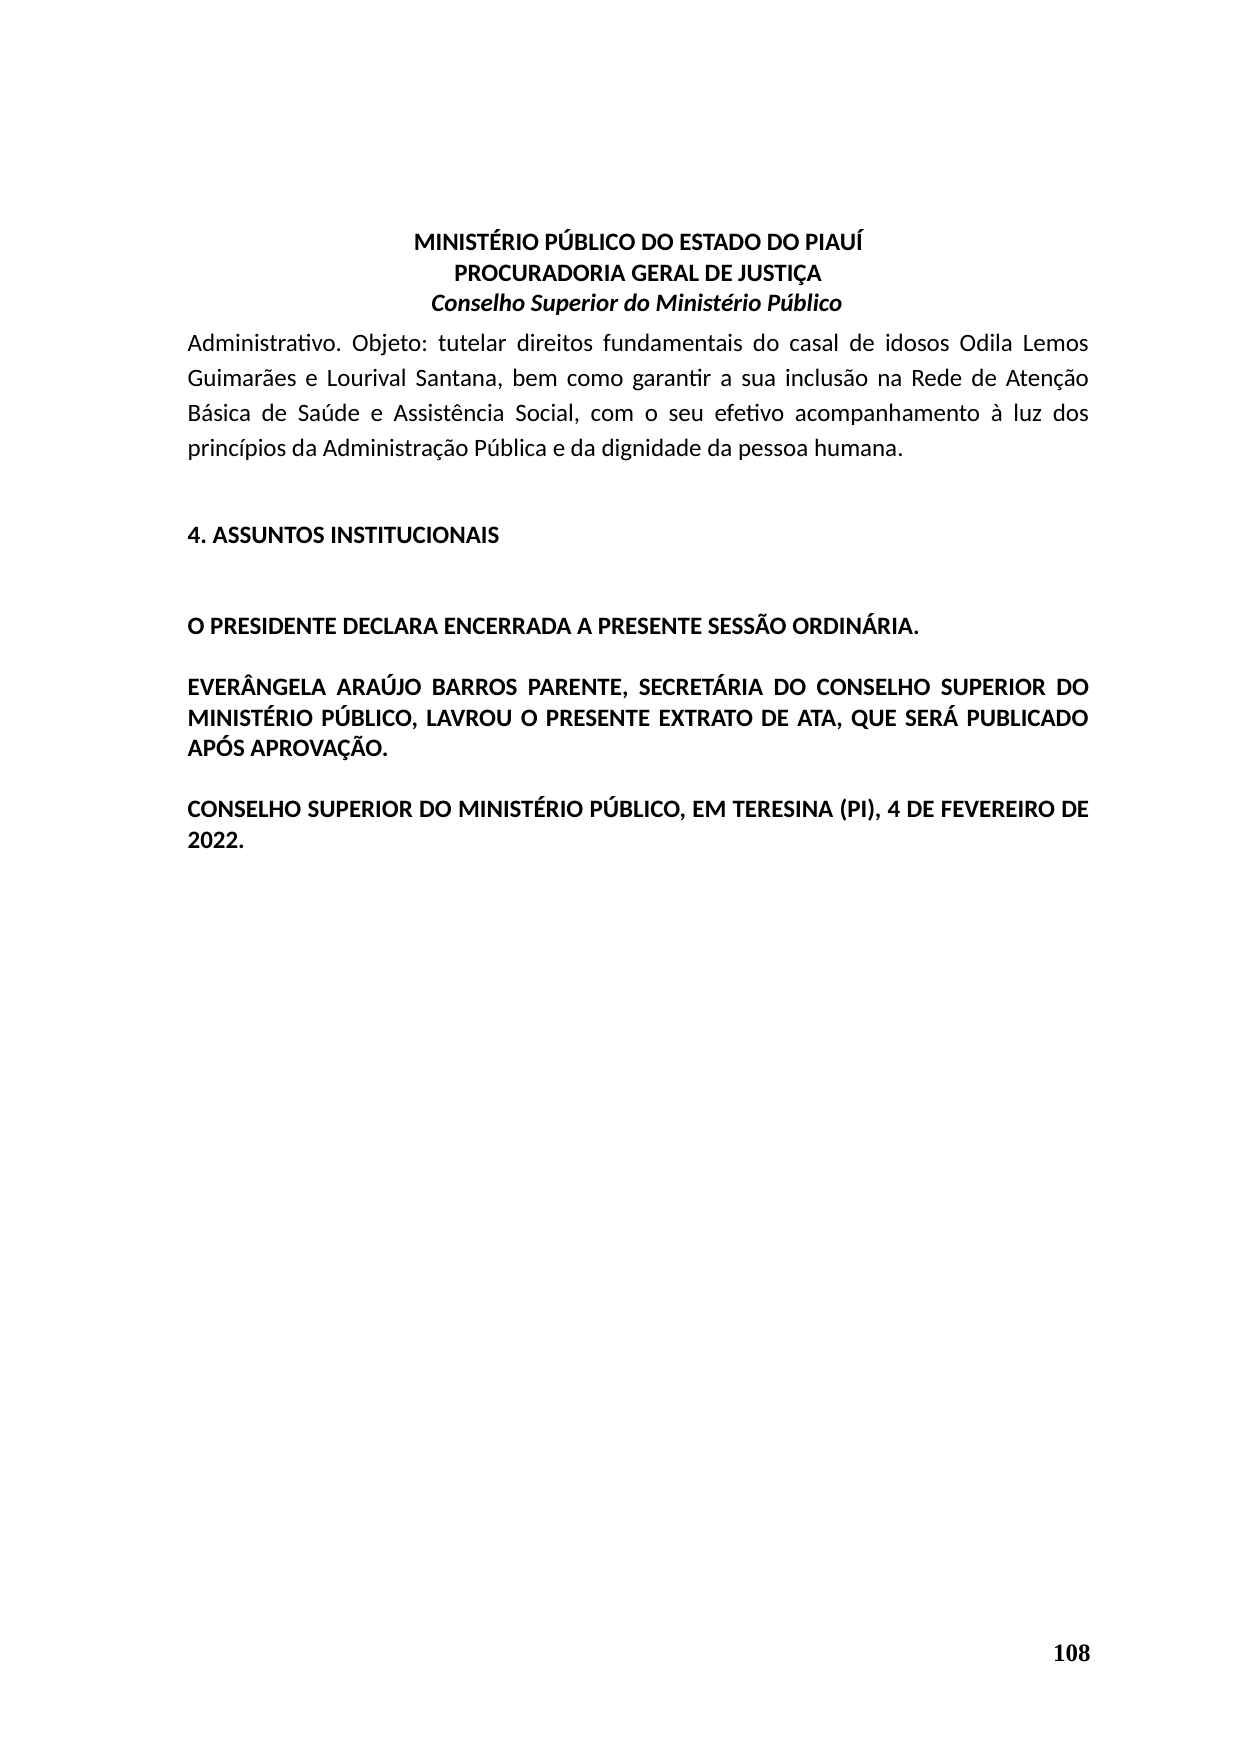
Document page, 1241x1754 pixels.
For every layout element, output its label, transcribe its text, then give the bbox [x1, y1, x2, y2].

text EVERÂNGELA ARAÚJO BARROS PARENTE, SECRETÁRIA DO CONSELHO SUPERIOR DO MINISTÉRIO PÚBLICO, LAVROU O PRESENTE EXTRATO DE ATA, QUE SERÁ PUBLICADO APÓS APROVAÇÃO. [187, 671, 1090, 763]
text Administrativo. Objeto: tutelar direitos fundamentais do casal de idosos Odila Lemos Guimarães e Lourival Santana, bem como garantir a sua inclusão na Rede de Atenção Básica de Saúde e Assistência Social, com o seu efetivo acompanhamento à luz dos princípios da Administração Pública e da dignidade da pessoa humana. [187, 327, 1090, 463]
text CONSELHO SUPERIOR DO MINISTÉRIO PÚBLICO, EM TERESINA (PI), 4 DE FEVEREIRO DE 2022. [187, 793, 1090, 854]
text O PRESIDENTE DECLARA ENCERRADA A PRESENTE SESSÃO ORDINÁRIA. [187, 610, 1090, 641]
text 4. ASSUNTOS INSTITUCIONAIS [187, 519, 1090, 549]
